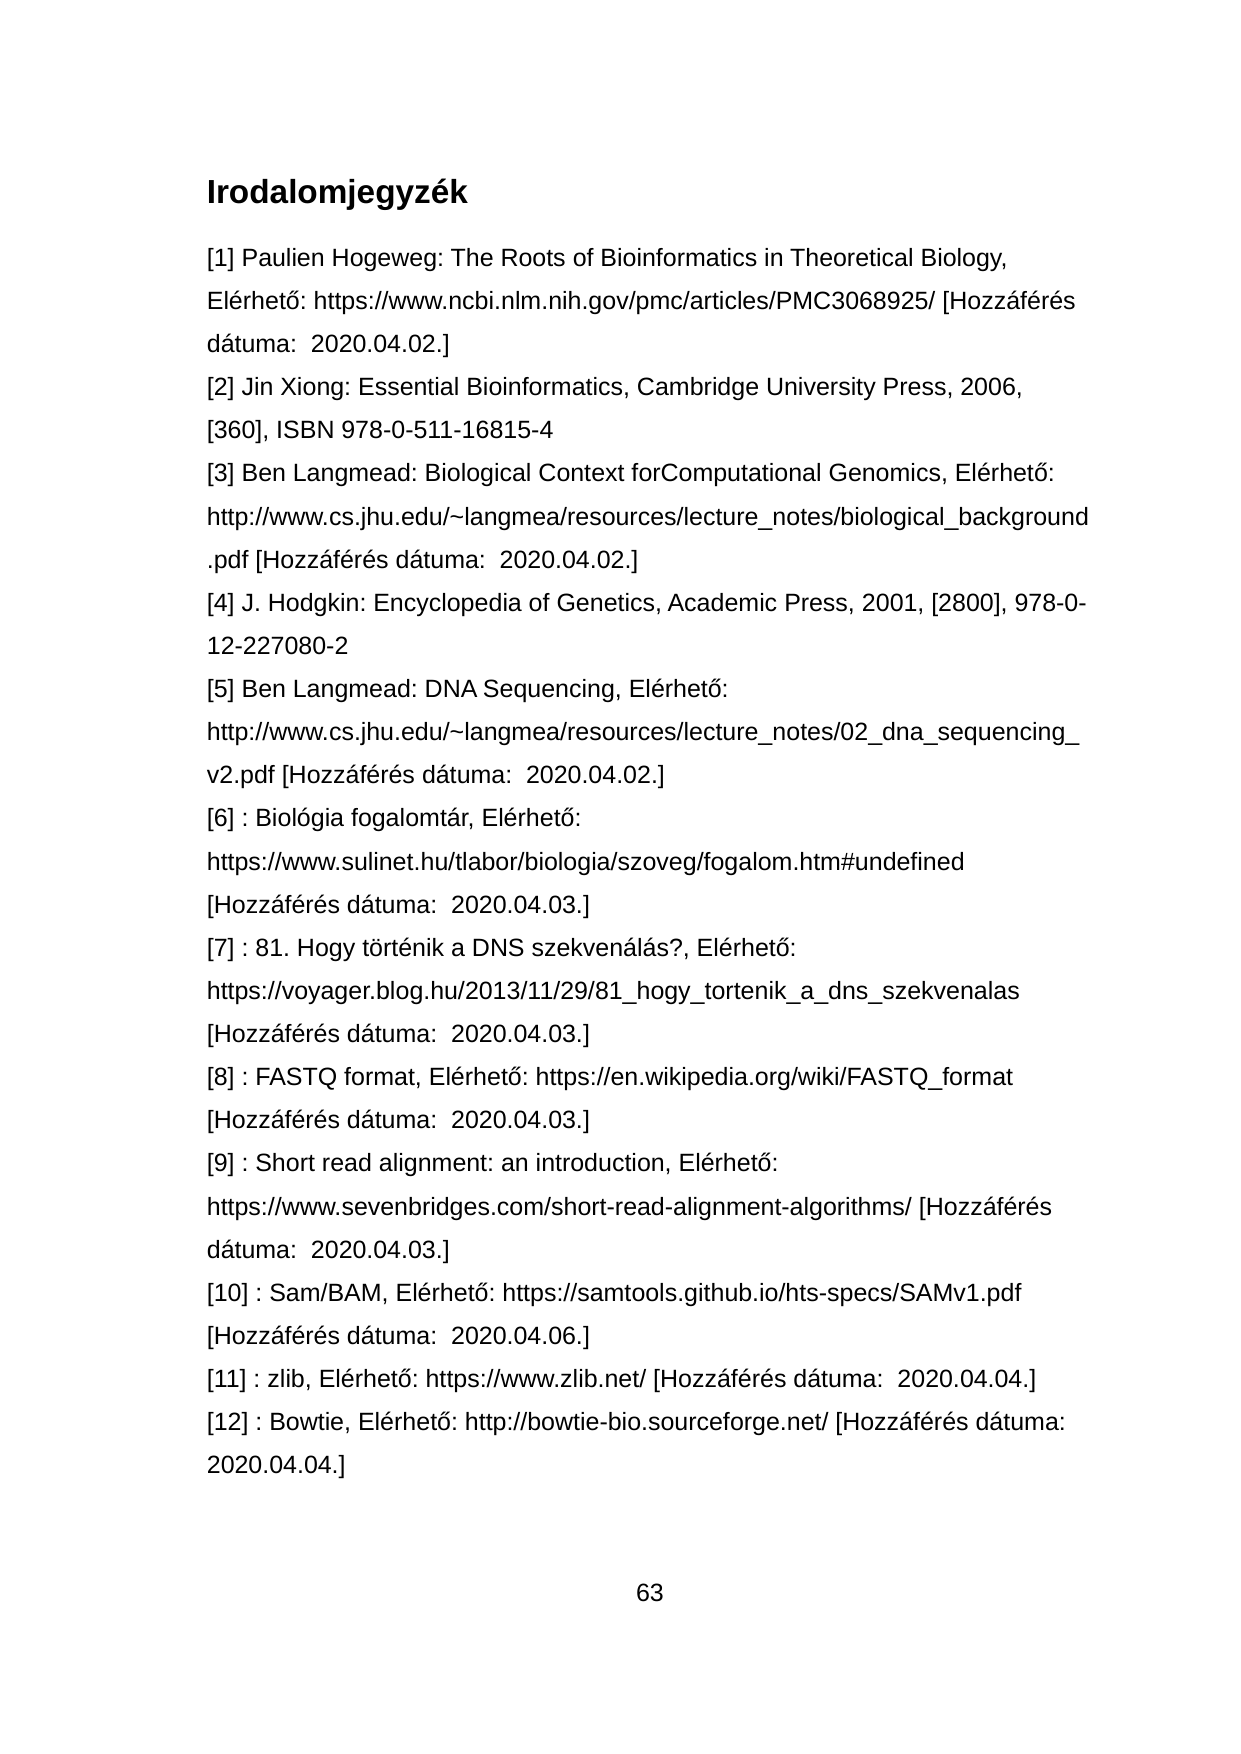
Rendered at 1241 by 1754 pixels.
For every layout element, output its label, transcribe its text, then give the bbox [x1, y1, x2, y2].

text [1] Paulien Hogeweg: The Roots of Bioinformatics in Theoretical Biology, Elérhető: https://www.ncbi.nlm.nih.gov/pmc/articles/PMC3068925/ [Hozzáférés dátuma: 2020.04.02.] [207, 243, 1093, 358]
text [12] : Bowtie, Elérhető: http://bowtie-bio.sourceforge.net/ [Hozzáférés dátuma: 2020.04.04.] [207, 1407, 1093, 1479]
text [9] : Short read alignment: an introduction, Elérhető: https://www.sevenbridges.com/short-read-alignment-algorithms/ [Hozzáférés dátuma: 2020.04.03.] [207, 1148, 1093, 1263]
text [2] Jin Xiong: Essential Bioinformatics, Cambridge University Press, 2006, [360], ISBN 978-0-511-16815-4 [207, 372, 1093, 444]
text [7] : 81. Hogy történik a DNS szekvenálás?, Elérhető: https://voyager.blog.hu/2013/11/29/81_hogy_tortenik_a_dns_szekvenalas [Hozzáférés dátuma: 2020.04.03.] [207, 933, 1093, 1048]
text [3] Ben Langmead: Biological Context forComputational Genomics, Elérhető: http://www.cs.jhu.edu/~langmea/resources/lecture_notes/biological_background.pdf [Hozzáférés dátuma: 2020.04.02.] [207, 458, 1093, 573]
text [8] : FASTQ format, Elérhető: https://en.wikipedia.org/wiki/FASTQ_format [Hozzáférés dátuma: 2020.04.03.] [207, 1062, 1093, 1134]
text [11] : zlib, Elérhető: https://www.zlib.net/ [Hozzáférés dátuma: 2020.04.04.] [207, 1364, 1093, 1393]
text [6] : Biológia fogalomtár, Elérhető: https://www.sulinet.hu/tlabor/biologia/szoveg/fogalom.htm#undefined [Hozzáférés dátuma: 2020.04.03.] [207, 803, 1093, 918]
subtitle Irodalomjegyzék [207, 173, 1093, 211]
text [5] Ben Langmead: DNA Sequencing, Elérhető: http://www.cs.jhu.edu/~langmea/resources/lecture_notes/02_dna_sequencing_v2.pdf [Hozzáférés dátuma: 2020.04.02.] [207, 674, 1093, 789]
text [10] : Sam/BAM, Elérhető: https://samtools.github.io/hts-specs/SAMv1.pdf [Hozzáférés dátuma: 2020.04.06.] [207, 1278, 1093, 1349]
text [4] J. Hodgkin: Encyclopedia of Genetics, Academic Press, 2001, [2800], 978-0-12-227080-2 [207, 588, 1093, 659]
